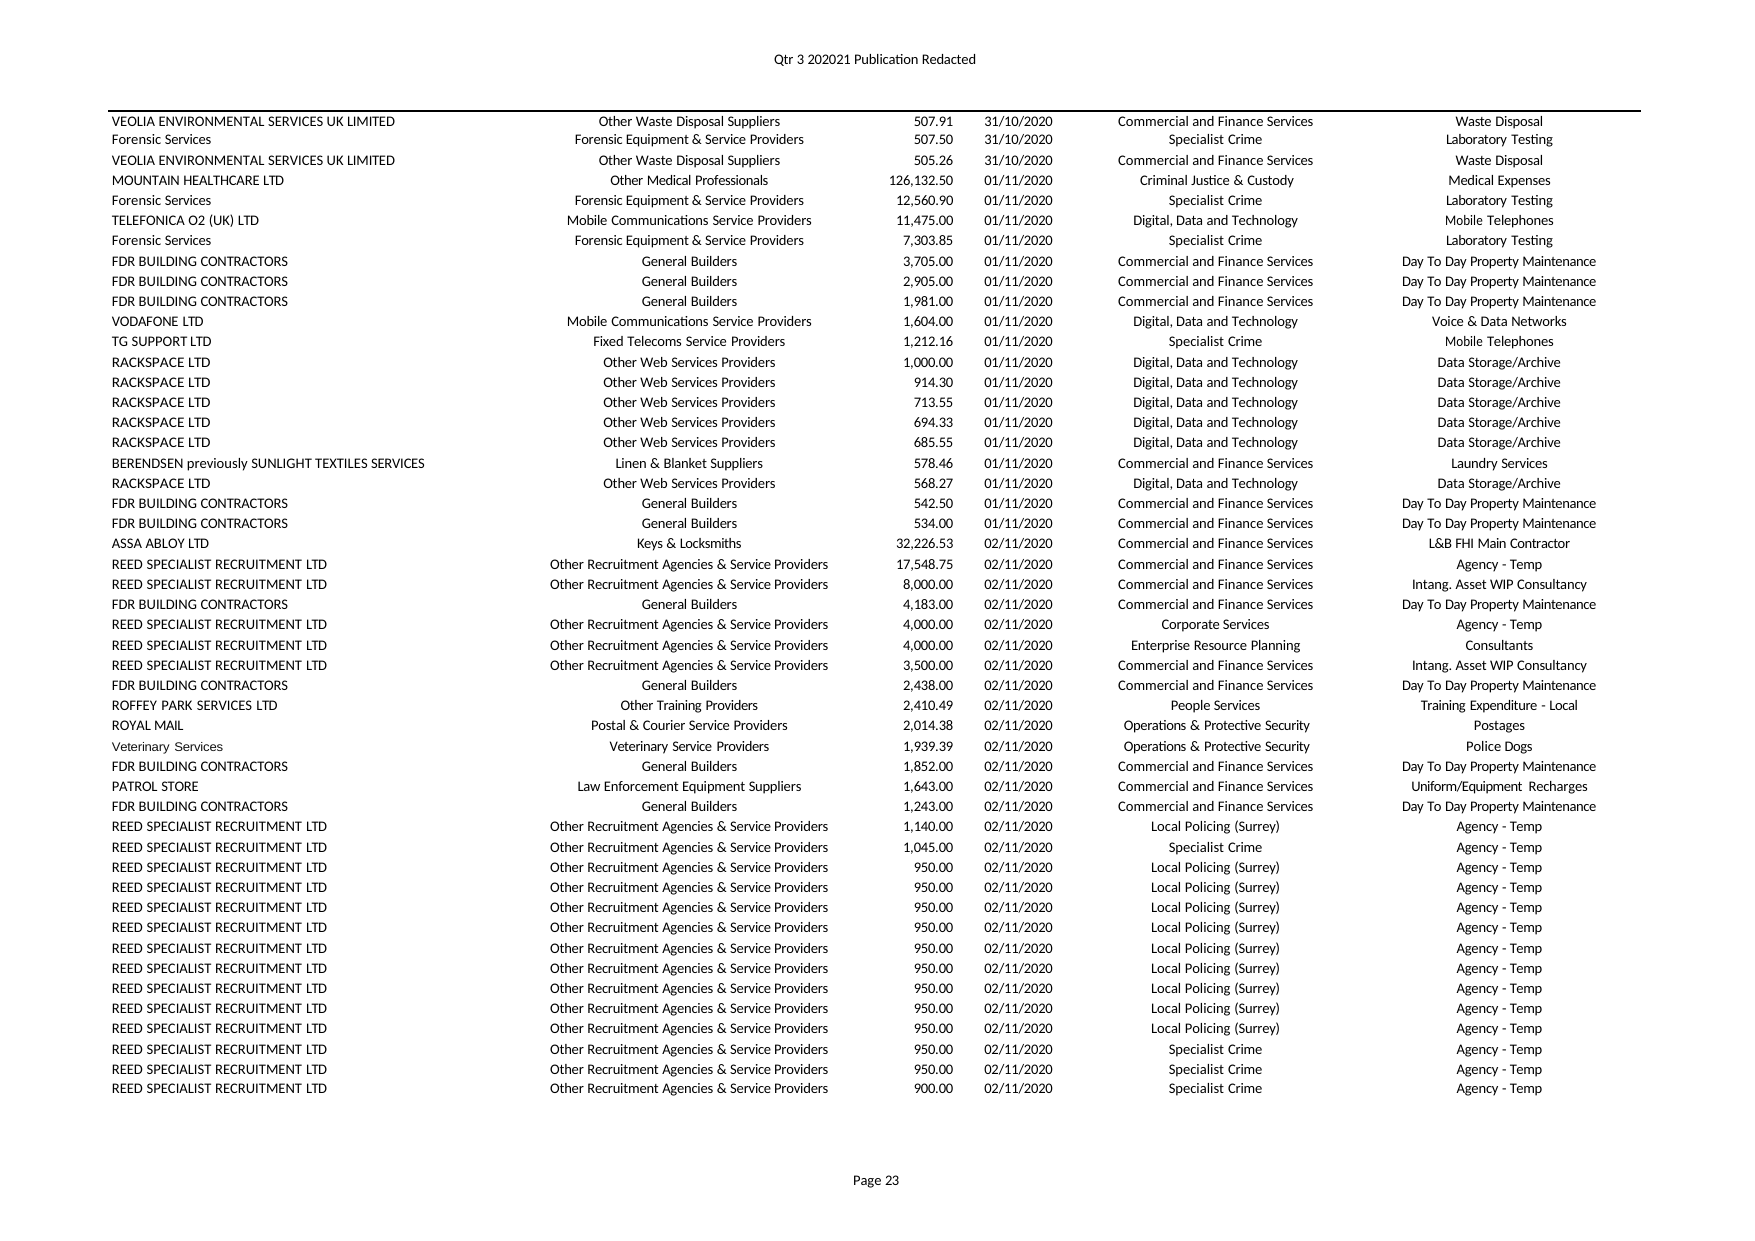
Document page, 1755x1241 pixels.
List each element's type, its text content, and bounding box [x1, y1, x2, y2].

table_cell REED SPECIALIST RECRUITMENT LTD [108, 817, 512, 837]
table_cell 02/11/2020 [960, 797, 1074, 817]
table_cell 950.00 [864, 898, 960, 918]
table_cell Agency - Temp [1358, 817, 1641, 837]
table_cell REED SPECIALIST RECRUITMENT LTD [108, 1019, 512, 1039]
table_cell 31/10/2020 [960, 150, 1074, 170]
table_cell Veterinary Services [108, 736, 512, 756]
table_cell RACKSPACE LTD [108, 352, 512, 372]
table_cell Commercial and Finance Services [1074, 534, 1358, 554]
table_cell 01/11/2020 [960, 292, 1074, 312]
table_cell Local Policing (Surrey) [1074, 979, 1358, 999]
table_cell REED SPECIALIST RECRUITMENT LTD [108, 635, 512, 655]
table_cell Data Storage/Archive [1358, 352, 1641, 372]
table_cell Consultants [1358, 635, 1641, 655]
table_cell Day To Day Property Maintenance [1358, 595, 1641, 615]
table_cell Specialist Crime [1074, 1080, 1358, 1099]
table_cell Commercial and Finance Services [1074, 554, 1358, 574]
table_cell VODAFONE LTD [108, 312, 512, 332]
table_cell 01/11/2020 [960, 393, 1074, 413]
table_cell Day To Day Property Maintenance [1358, 676, 1641, 696]
table_cell Police Dogs [1358, 736, 1641, 756]
table_cell 02/11/2020 [960, 615, 1074, 635]
table_cell REED SPECIALIST RECRUITMENT LTD [108, 858, 512, 878]
table_cell Commercial and Finance Services [1074, 271, 1358, 292]
table_cell 02/11/2020 [960, 898, 1074, 918]
table_cell ASSA ABLOY LTD [108, 534, 512, 554]
table_cell 02/11/2020 [960, 777, 1074, 797]
table_cell 950.00 [864, 938, 960, 958]
table_cell REED SPECIALIST RECRUITMENT LTD [108, 918, 512, 938]
table_cell 01/11/2020 [960, 231, 1074, 251]
table_cell FDR BUILDING CONTRACTORS [108, 251, 512, 271]
table_cell 01/11/2020 [960, 514, 1074, 534]
table_cell Operations & Protective Security [1074, 736, 1358, 756]
table_cell Specialist Crime [1074, 130, 1358, 150]
table_cell Agency - Temp [1358, 918, 1641, 938]
table_cell Digital, Data and Technology [1074, 312, 1358, 332]
table_cell Linen & Blanket Suppliers [512, 453, 864, 473]
table_cell Other Training Providers [512, 696, 864, 716]
table_cell 02/11/2020 [960, 575, 1074, 595]
table_cell Other Recruitment Agencies & Service Providers [512, 858, 864, 878]
table_cell Forensic Equipment & Service Providers [512, 231, 864, 251]
table_cell ROYAL MAIL [108, 716, 512, 736]
table_cell REED SPECIALIST RECRUITMENT LTD [108, 655, 512, 676]
table_cell L&B FHI Main Contractor [1358, 534, 1641, 554]
table_cell Agency - Temp [1358, 858, 1641, 878]
table_cell Agency - Temp [1358, 979, 1641, 999]
table_cell 02/11/2020 [960, 1019, 1074, 1039]
table_cell General Builders [512, 756, 864, 777]
table_cell REED SPECIALIST RECRUITMENT LTD [108, 999, 512, 1019]
table_cell 914.30 [864, 373, 960, 393]
table_cell 2,438.00 [864, 676, 960, 696]
table_cell 713.55 [864, 393, 960, 413]
table_cell Agency - Temp [1358, 1080, 1641, 1099]
table_cell 4,000.00 [864, 615, 960, 635]
table_cell 02/11/2020 [960, 1039, 1074, 1059]
table_cell 01/11/2020 [960, 413, 1074, 433]
table_cell Day To Day Property Maintenance [1358, 514, 1641, 534]
table_cell Commercial and Finance Services [1074, 676, 1358, 696]
table_cell 02/11/2020 [960, 858, 1074, 878]
table_cell Specialist Crime [1074, 231, 1358, 251]
table_cell Laboratory Testing [1358, 231, 1641, 251]
table_cell 02/11/2020 [960, 817, 1074, 837]
table_cell General Builders [512, 797, 864, 817]
table_cell Local Policing (Surrey) [1074, 878, 1358, 898]
table_cell Forensic Services [108, 231, 512, 251]
table_cell BERENDSEN previously SUNLIGHT TEXTILES SERVICES [108, 453, 512, 473]
table_cell 31/10/2020 [960, 130, 1074, 150]
table_cell Other Recruitment Agencies & Service Providers [512, 979, 864, 999]
table_cell 02/11/2020 [960, 878, 1074, 898]
table_cell 02/11/2020 [960, 595, 1074, 615]
table_cell 950.00 [864, 858, 960, 878]
table_cell Commercial and Finance Services [1074, 251, 1358, 271]
table_cell Other Recruitment Agencies & Service Providers [512, 898, 864, 918]
table_cell Digital, Data and Technology [1074, 352, 1358, 372]
table_cell Commercial and Finance Services [1074, 453, 1358, 473]
table_cell Medical Expenses [1358, 170, 1641, 191]
table_cell General Builders [512, 676, 864, 696]
table_cell 507.50 [864, 130, 960, 150]
table_cell 1,212.16 [864, 332, 960, 352]
table_cell 1,939.39 [864, 736, 960, 756]
table_cell Forensic Equipment & Service Providers [512, 130, 864, 150]
table_cell 01/11/2020 [960, 191, 1074, 211]
table_cell REED SPECIALIST RECRUITMENT LTD [108, 1060, 512, 1080]
table_cell Other Recruitment Agencies & Service Providers [512, 938, 864, 958]
table_cell 1,140.00 [864, 817, 960, 837]
table_cell 01/11/2020 [960, 474, 1074, 494]
table_cell 950.00 [864, 1019, 960, 1039]
table_cell Commercial and Finance Services [1074, 150, 1358, 170]
table_cell Agency - Temp [1358, 1019, 1641, 1039]
table_cell Other Waste Disposal Suppliers [512, 112, 864, 130]
table_cell MOUNTAIN HEALTHCARE LTD [108, 170, 512, 191]
table_cell 31/10/2020 [960, 112, 1074, 130]
table_cell 02/11/2020 [960, 837, 1074, 857]
table_cell VEOLIA ENVIRONMENTAL SERVICES UK LIMITED [108, 112, 512, 130]
table_cell Commercial and Finance Services [1074, 777, 1358, 797]
table_cell Digital, Data and Technology [1074, 211, 1358, 231]
table_cell 507.91 [864, 112, 960, 130]
table_cell 950.00 [864, 979, 960, 999]
table_cell Local Policing (Surrey) [1074, 959, 1358, 979]
table_cell 12,560.90 [864, 191, 960, 211]
table_cell Day To Day Property Maintenance [1358, 251, 1641, 271]
table_cell Intang. Asset WIP Consultancy [1358, 575, 1641, 595]
table_cell Other Recruitment Agencies & Service Providers [512, 635, 864, 655]
table_cell Waste Disposal [1358, 150, 1641, 170]
table_cell Digital, Data and Technology [1074, 393, 1358, 413]
table_cell 02/11/2020 [960, 716, 1074, 736]
table_cell Data Storage/Archive [1358, 474, 1641, 494]
table_cell 02/11/2020 [960, 736, 1074, 756]
table_cell 01/11/2020 [960, 433, 1074, 453]
table_cell Mobile Telephones [1358, 332, 1641, 352]
table_cell Mobile Communications Service Providers [512, 312, 864, 332]
table_cell General Builders [512, 292, 864, 312]
table_cell 02/11/2020 [960, 999, 1074, 1019]
table_cell FDR BUILDING CONTRACTORS [108, 292, 512, 312]
table_cell Agency - Temp [1358, 1039, 1641, 1059]
table_cell REED SPECIALIST RECRUITMENT LTD [108, 898, 512, 918]
table_cell General Builders [512, 595, 864, 615]
table_cell Agency - Temp [1358, 898, 1641, 918]
table_cell Digital, Data and Technology [1074, 474, 1358, 494]
table_cell 01/11/2020 [960, 312, 1074, 332]
table_cell 17,548.75 [864, 554, 960, 574]
table_cell Agency - Temp [1358, 615, 1641, 635]
table_cell REED SPECIALIST RECRUITMENT LTD [108, 575, 512, 595]
table_cell Day To Day Property Maintenance [1358, 756, 1641, 777]
table_cell General Builders [512, 514, 864, 534]
table_cell Other Recruitment Agencies & Service Providers [512, 999, 864, 1019]
table_cell VEOLIA ENVIRONMENTAL SERVICES UK LIMITED [108, 150, 512, 170]
table_cell Other Web Services Providers [512, 474, 864, 494]
table_cell General Builders [512, 494, 864, 514]
table_cell FDR BUILDING CONTRACTORS [108, 494, 512, 514]
table_cell TG SUPPORT LTD [108, 332, 512, 352]
table_cell Laboratory Testing [1358, 191, 1641, 211]
table_cell FDR BUILDING CONTRACTORS [108, 595, 512, 615]
table_cell FDR BUILDING CONTRACTORS [108, 797, 512, 817]
table_cell REED SPECIALIST RECRUITMENT LTD [108, 938, 512, 958]
table_cell 1,000.00 [864, 352, 960, 372]
table_cell Specialist Crime [1074, 1039, 1358, 1059]
table_cell Veterinary Service Providers [512, 736, 864, 756]
table_cell 01/11/2020 [960, 453, 1074, 473]
table_cell Other Recruitment Agencies & Service Providers [512, 554, 864, 574]
table_cell Commercial and Finance Services [1074, 756, 1358, 777]
table_cell 01/11/2020 [960, 494, 1074, 514]
table_cell Other Recruitment Agencies & Service Providers [512, 615, 864, 635]
table_cell Keys & Locksmiths [512, 534, 864, 554]
table_cell Commercial and Finance Services [1074, 595, 1358, 615]
table_cell 568.27 [864, 474, 960, 494]
table_cell Data Storage/Archive [1358, 373, 1641, 393]
table_cell 01/11/2020 [960, 373, 1074, 393]
table_cell Other Recruitment Agencies & Service Providers [512, 1080, 864, 1099]
table_cell Commercial and Finance Services [1074, 292, 1358, 312]
table_cell Data Storage/Archive [1358, 413, 1641, 433]
table_cell 2,410.49 [864, 696, 960, 716]
table_cell General Builders [512, 251, 864, 271]
table_cell REED SPECIALIST RECRUITMENT LTD [108, 1080, 512, 1099]
table_cell 1,243.00 [864, 797, 960, 817]
table_cell Laboratory Testing [1358, 130, 1641, 150]
table_cell 1,045.00 [864, 837, 960, 857]
table_cell Law Enforcement Equipment Suppliers [512, 777, 864, 797]
table_cell 4,183.00 [864, 595, 960, 615]
table_cell Other Recruitment Agencies & Service Providers [512, 817, 864, 837]
table_cell Local Policing (Surrey) [1074, 1019, 1358, 1039]
table_cell Other Recruitment Agencies & Service Providers [512, 959, 864, 979]
table_cell REED SPECIALIST RECRUITMENT LTD [108, 959, 512, 979]
table_cell Local Policing (Surrey) [1074, 999, 1358, 1019]
table_cell Voice & Data Networks [1358, 312, 1641, 332]
table_cell FDR BUILDING CONTRACTORS [108, 514, 512, 534]
table_cell ROFFEY PARK SERVICES LTD [108, 696, 512, 716]
table_cell Criminal Justice & Custody [1074, 170, 1358, 191]
table_cell Other Web Services Providers [512, 393, 864, 413]
table_cell Data Storage/Archive [1358, 433, 1641, 453]
table_cell 950.00 [864, 1060, 960, 1080]
table_cell 02/11/2020 [960, 635, 1074, 655]
table_cell 02/11/2020 [960, 655, 1074, 676]
table_cell 534.00 [864, 514, 960, 534]
table_cell 1,981.00 [864, 292, 960, 312]
table_cell Corporate Services [1074, 615, 1358, 635]
table_cell People Services [1074, 696, 1358, 716]
table_cell REED SPECIALIST RECRUITMENT LTD [108, 837, 512, 857]
table_cell Agency - Temp [1358, 999, 1641, 1019]
table_cell Commercial and Finance Services [1074, 575, 1358, 595]
table_cell Commercial and Finance Services [1074, 514, 1358, 534]
table_cell Waste Disposal [1358, 112, 1641, 130]
table_cell REED SPECIALIST RECRUITMENT LTD [108, 979, 512, 999]
table_cell Fixed Telecoms Service Providers [512, 332, 864, 352]
table_cell Intang. Asset WIP Consultancy [1358, 655, 1641, 676]
table_cell Local Policing (Surrey) [1074, 938, 1358, 958]
table_cell 02/11/2020 [960, 756, 1074, 777]
table_cell 950.00 [864, 878, 960, 898]
table_cell Digital, Data and Technology [1074, 433, 1358, 453]
table_cell 01/11/2020 [960, 352, 1074, 372]
table_cell FDR BUILDING CONTRACTORS [108, 756, 512, 777]
table_cell Forensic Equipment & Service Providers [512, 191, 864, 211]
table_cell Digital, Data and Technology [1074, 413, 1358, 433]
table_cell 02/11/2020 [960, 979, 1074, 999]
table_cell Agency - Temp [1358, 837, 1641, 857]
table_cell 8,000.00 [864, 575, 960, 595]
table_cell 950.00 [864, 1039, 960, 1059]
table_cell Day To Day Property Maintenance [1358, 797, 1641, 817]
table_cell Other Waste Disposal Suppliers [512, 150, 864, 170]
table_cell Digital, Data and Technology [1074, 373, 1358, 393]
table_cell Local Policing (Surrey) [1074, 898, 1358, 918]
table_cell Other Recruitment Agencies & Service Providers [512, 878, 864, 898]
table_cell Postages [1358, 716, 1641, 736]
table_cell PATROL STORE [108, 777, 512, 797]
table_cell Other Recruitment Agencies & Service Providers [512, 1019, 864, 1039]
table_cell Mobile Telephones [1358, 211, 1641, 231]
table_cell REED SPECIALIST RECRUITMENT LTD [108, 615, 512, 635]
table_cell 02/11/2020 [960, 938, 1074, 958]
table_cell Local Policing (Surrey) [1074, 858, 1358, 878]
table_cell FDR BUILDING CONTRACTORS [108, 676, 512, 696]
table_cell RACKSPACE LTD [108, 413, 512, 433]
table_cell REED SPECIALIST RECRUITMENT LTD [108, 878, 512, 898]
table_cell 1,604.00 [864, 312, 960, 332]
table_cell Local Policing (Surrey) [1074, 918, 1358, 938]
table_cell Operations & Protective Security [1074, 716, 1358, 736]
table_cell Other Recruitment Agencies & Service Providers [512, 575, 864, 595]
table_cell Agency - Temp [1358, 1060, 1641, 1080]
table_cell 3,500.00 [864, 655, 960, 676]
table_cell 505.26 [864, 150, 960, 170]
table_cell Other Web Services Providers [512, 433, 864, 453]
table_cell 32,226.53 [864, 534, 960, 554]
table_cell Other Recruitment Agencies & Service Providers [512, 837, 864, 857]
table_cell RACKSPACE LTD [108, 433, 512, 453]
table_cell Agency - Temp [1358, 959, 1641, 979]
table_cell 694.33 [864, 413, 960, 433]
table_cell Other Recruitment Agencies & Service Providers [512, 918, 864, 938]
table_cell Commercial and Finance Services [1074, 797, 1358, 817]
table_cell Mobile Communications Service Providers [512, 211, 864, 231]
table_cell 02/11/2020 [960, 918, 1074, 938]
table_cell 7,303.85 [864, 231, 960, 251]
table_cell 2,905.00 [864, 271, 960, 292]
table_cell Other Recruitment Agencies & Service Providers [512, 655, 864, 676]
table_cell 01/11/2020 [960, 170, 1074, 191]
table_cell 11,475.00 [864, 211, 960, 231]
table_cell Other Web Services Providers [512, 352, 864, 372]
table_cell Postal & Courier Service Providers [512, 716, 864, 736]
table_cell Other Recruitment Agencies & Service Providers [512, 1039, 864, 1059]
table_cell Specialist Crime [1074, 332, 1358, 352]
table_cell 950.00 [864, 918, 960, 938]
table_cell 578.46 [864, 453, 960, 473]
table_cell 01/11/2020 [960, 211, 1074, 231]
table_cell 126,132.50 [864, 170, 960, 191]
table_cell FDR BUILDING CONTRACTORS [108, 271, 512, 292]
table_cell Specialist Crime [1074, 1060, 1358, 1080]
table_cell General Builders [512, 271, 864, 292]
table_cell 2,014.38 [864, 716, 960, 736]
table_cell TELEFONICA O2 (UK) LTD [108, 211, 512, 231]
table_cell 01/11/2020 [960, 251, 1074, 271]
table_cell 1,852.00 [864, 756, 960, 777]
table_cell 02/11/2020 [960, 696, 1074, 716]
table_cell Day To Day Property Maintenance [1358, 494, 1641, 514]
table_cell 02/11/2020 [960, 1060, 1074, 1080]
table_cell Commercial and Finance Services [1074, 112, 1358, 130]
table_cell Uniform/Equipment Recharges [1358, 777, 1641, 797]
table_cell Forensic Services [108, 191, 512, 211]
table_cell REED SPECIALIST RECRUITMENT LTD [108, 554, 512, 574]
table_cell RACKSPACE LTD [108, 373, 512, 393]
table_cell 685.55 [864, 433, 960, 453]
table_cell RACKSPACE LTD [108, 474, 512, 494]
table_cell Commercial and Finance Services [1074, 494, 1358, 514]
table_cell Training Expenditure - Local [1358, 696, 1641, 716]
table_cell 542.50 [864, 494, 960, 514]
table_cell Local Policing (Surrey) [1074, 817, 1358, 837]
table_cell Enterprise Resource Planning [1074, 635, 1358, 655]
table_cell Agency - Temp [1358, 554, 1641, 574]
table_cell RACKSPACE LTD [108, 393, 512, 413]
table_cell Agency - Temp [1358, 938, 1641, 958]
table_cell Commercial and Finance Services [1074, 655, 1358, 676]
table_cell 02/11/2020 [960, 534, 1074, 554]
table_cell 02/11/2020 [960, 959, 1074, 979]
table_cell 4,000.00 [864, 635, 960, 655]
table_cell Forensic Services [108, 130, 512, 150]
table_cell 01/11/2020 [960, 332, 1074, 352]
table_cell 900.00 [864, 1080, 960, 1099]
table_cell 02/11/2020 [960, 676, 1074, 696]
table_cell 02/11/2020 [960, 554, 1074, 574]
table_cell 02/11/2020 [960, 1080, 1074, 1099]
table_cell REED SPECIALIST RECRUITMENT LTD [108, 1039, 512, 1059]
table_cell Other Web Services Providers [512, 373, 864, 393]
table_cell Day To Day Property Maintenance [1358, 271, 1641, 292]
table_cell 950.00 [864, 999, 960, 1019]
table_cell Data Storage/Archive [1358, 393, 1641, 413]
table_cell Specialist Crime [1074, 191, 1358, 211]
table_cell Specialist Crime [1074, 837, 1358, 857]
table_cell Other Web Services Providers [512, 413, 864, 433]
table_cell 1,643.00 [864, 777, 960, 797]
table_cell 3,705.00 [864, 251, 960, 271]
table_cell Laundry Services [1358, 453, 1641, 473]
table_cell Agency - Temp [1358, 878, 1641, 898]
table_cell 950.00 [864, 959, 960, 979]
table_cell 01/11/2020 [960, 271, 1074, 292]
table_cell Day To Day Property Maintenance [1358, 292, 1641, 312]
table_cell Other Medical Professionals [512, 170, 864, 191]
table_cell Other Recruitment Agencies & Service Providers [512, 1060, 864, 1080]
